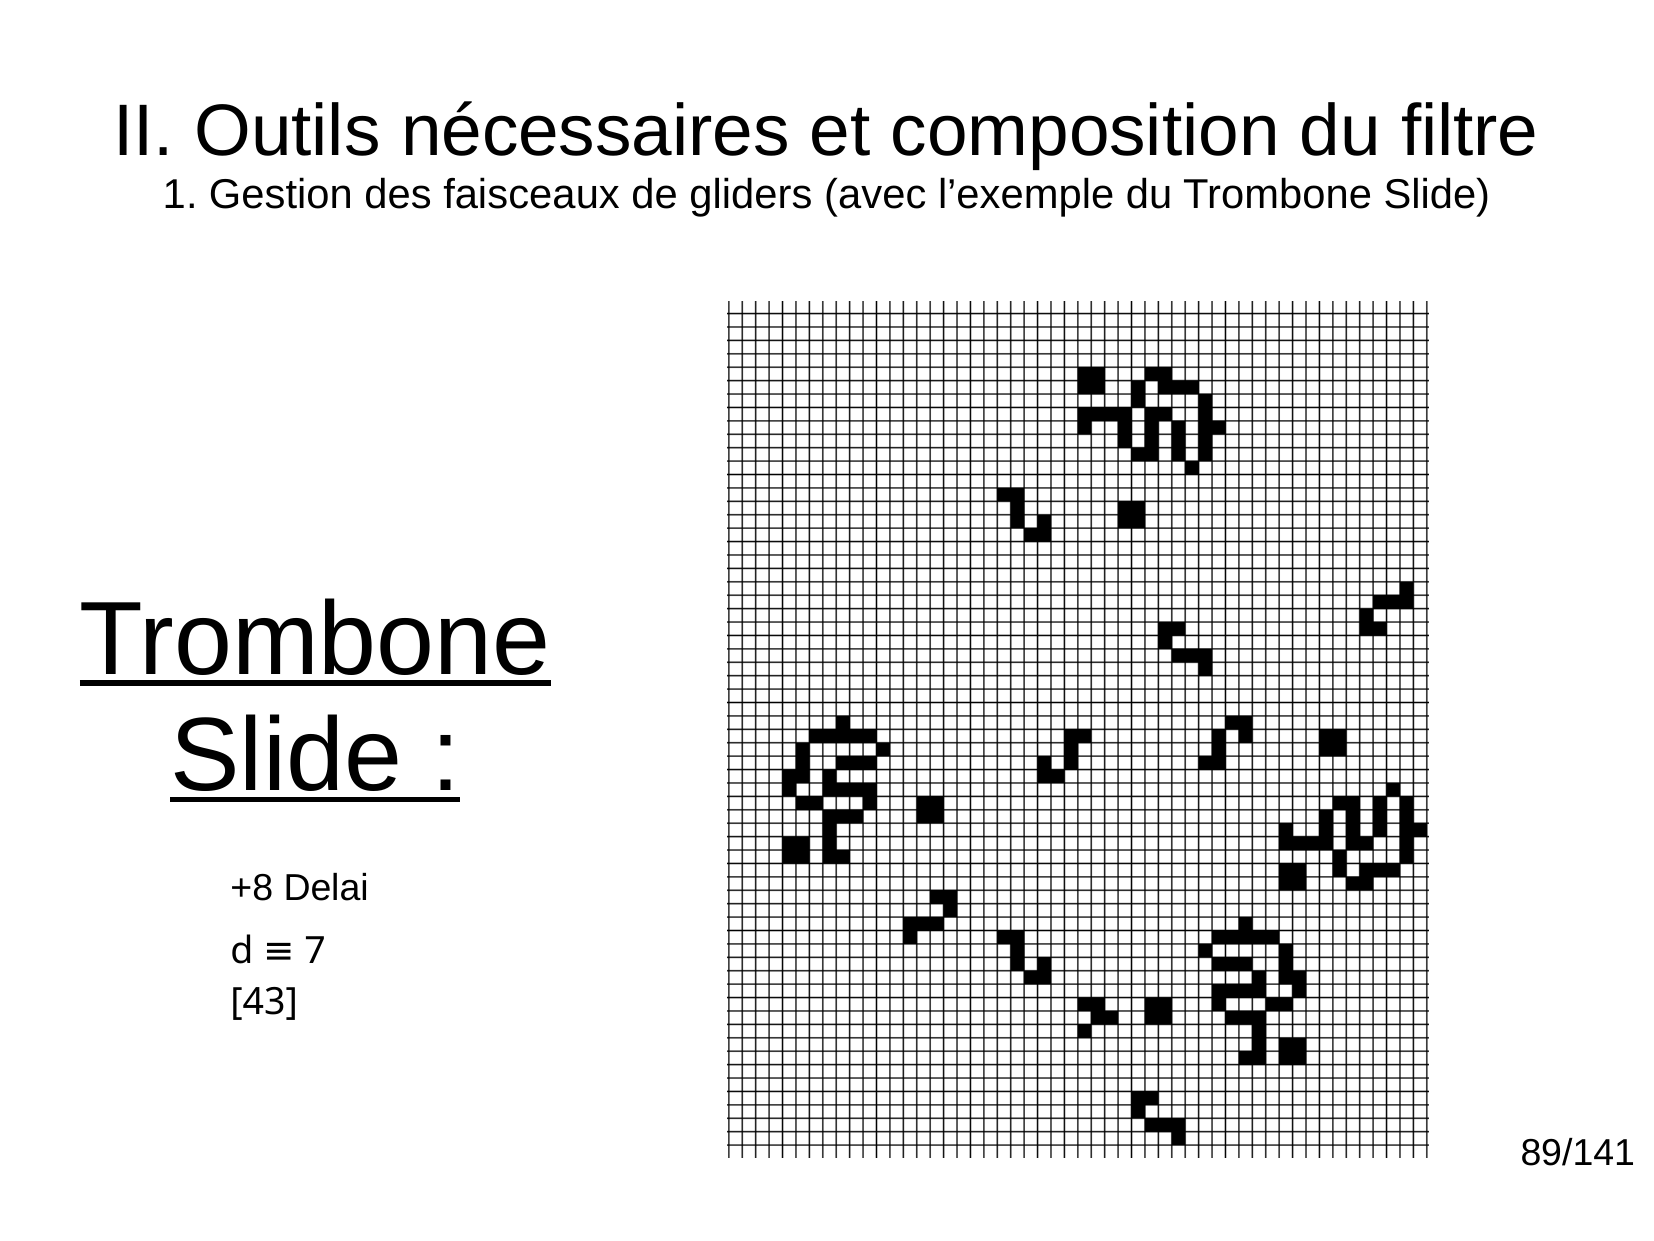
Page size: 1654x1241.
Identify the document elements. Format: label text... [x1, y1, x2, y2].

text_box Trombone Slide : [65, 572, 566, 821]
text_box <number>/141 [1505, 1124, 1654, 1182]
picture [727, 301, 1429, 1158]
title II. Outils nécessaires et composition du filtre 1. Gestion des faisceaux de gliders (avec l’exemple du Trombone Slide) [82, 49, 1571, 257]
text_box +8 Delai [215, 858, 384, 916]
text_box d ≡ 7 [43] [215, 916, 393, 975]
